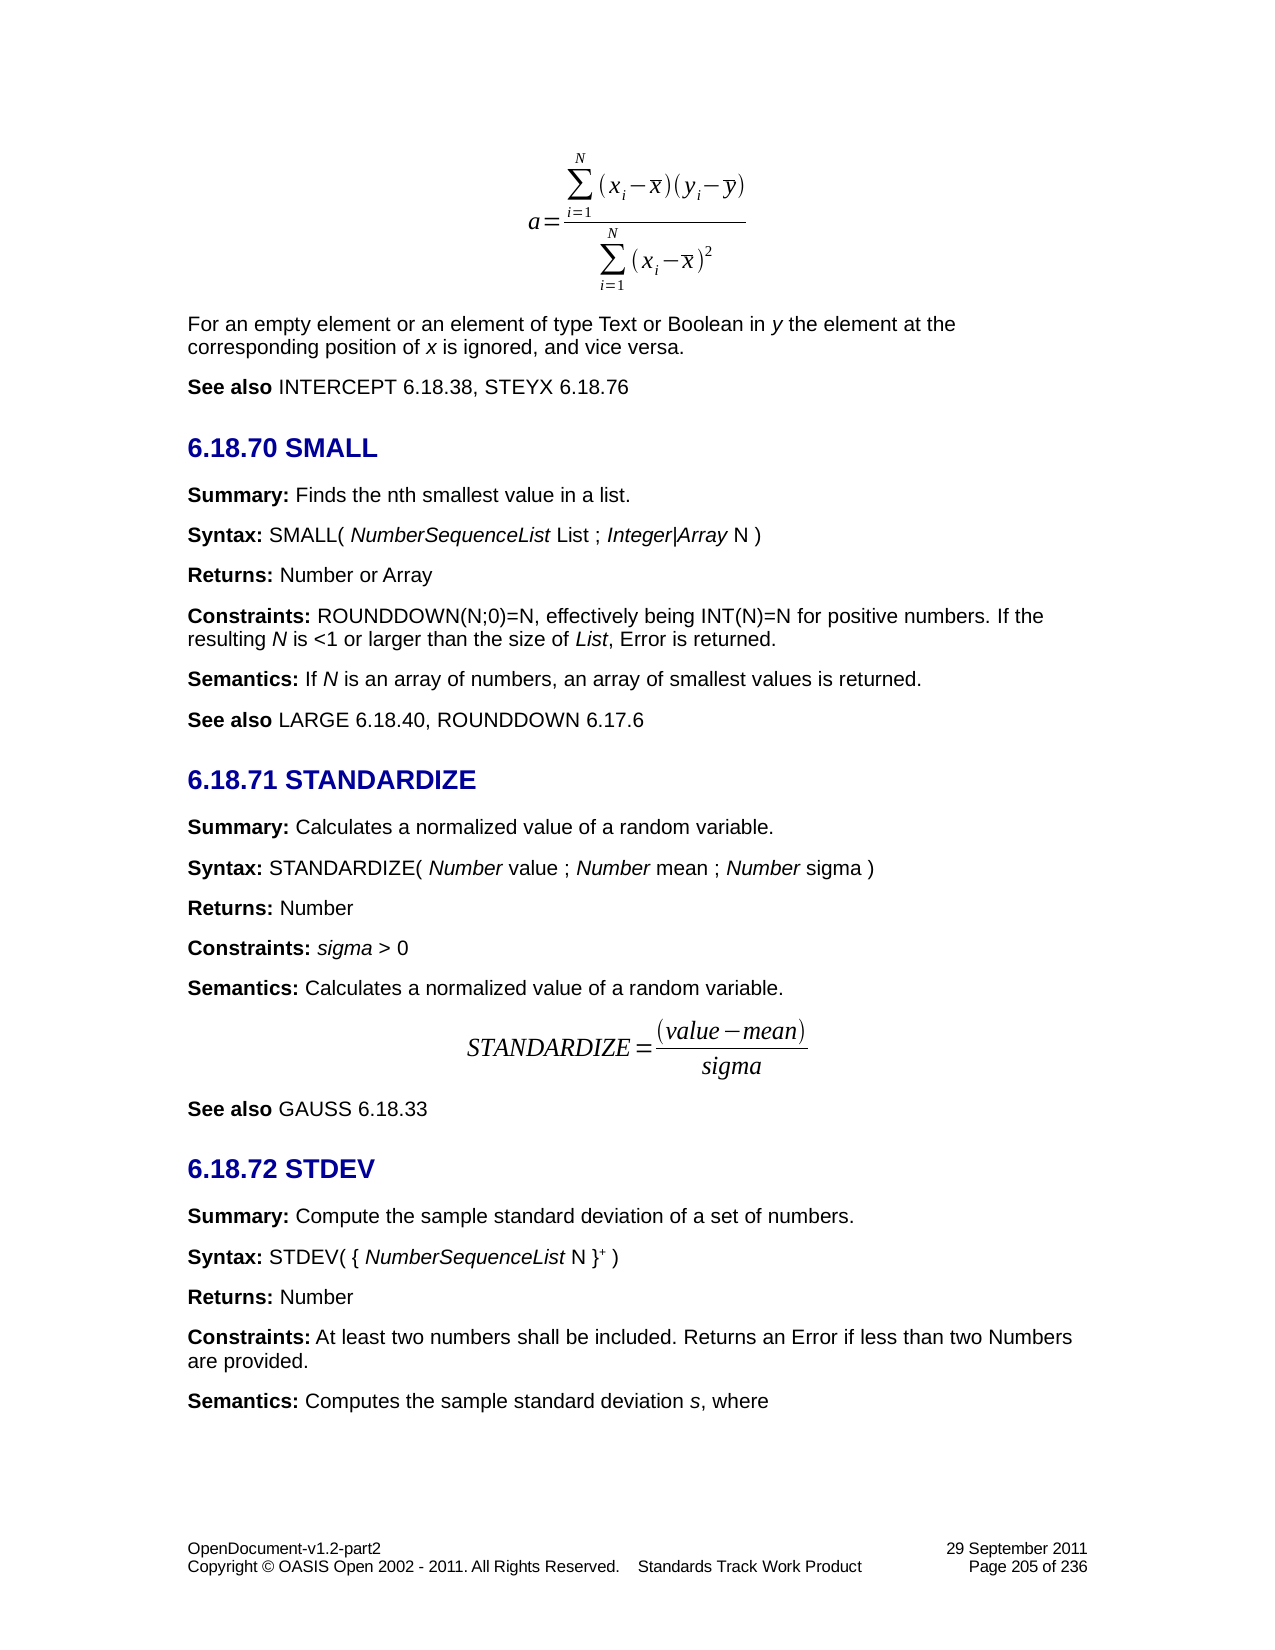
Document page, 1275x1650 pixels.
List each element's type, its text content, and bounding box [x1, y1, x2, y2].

text Returns: Number [187, 1285, 1088, 1309]
text Constraints: ROUNDDOWN(N;0)=N, effectively being INT(N)=N for positive numbers. If the resulting N is <1 or larger than the size of List, Error is returned. [187, 604, 1088, 651]
subtitle STANDARDIZE [187, 765, 1088, 795]
text Semantics: Computes the sample standard deviation s, where [187, 1389, 1088, 1413]
text Constraints: sigma > 0 [187, 936, 1088, 960]
text Summary: Finds the nth smallest value in a list. [187, 483, 1088, 507]
text For an empty element or an element of type Text or Boolean in y the element at the corresponding position of x is ignored, and vice versa. [187, 312, 1088, 359]
text Semantics: Calculates a normalized value of a random variable. [187, 977, 1088, 1000]
text See also GAUSS 6.18.33 [187, 1097, 1088, 1121]
text See also LARGE 6.18.40, ROUNDDOWN 6.17.6 [187, 708, 1088, 732]
subtitle STDEV [187, 1154, 1088, 1184]
text Returns: Number or Array [187, 564, 1088, 587]
text Syntax: SMALL( NumberSequenceList List ; Integer|Array N ) [187, 524, 1088, 547]
text Constraints: At least two numbers shall be included. Returns an Error if less than two Numbers are provided. [187, 1326, 1088, 1373]
subtitle SMALL [187, 433, 1088, 463]
text Syntax: STDEV( { NumberSequenceList N }+ ) [187, 1245, 1088, 1269]
text Returns: Number [187, 896, 1088, 920]
text Summary: Compute the sample standard deviation of a set of numbers. [187, 1205, 1088, 1228]
text Syntax: STANDARDIZE( Number value ; Number mean ; Number sigma ) [187, 856, 1088, 879]
text Semantics: If N is an array of numbers, an array of smallest values is returned. [187, 668, 1088, 691]
text Summary: Calculates a normalized value of a random variable. [187, 816, 1088, 839]
text See also INTERCEPT 6.18.38, STEYX 6.18.76 [187, 376, 1088, 399]
